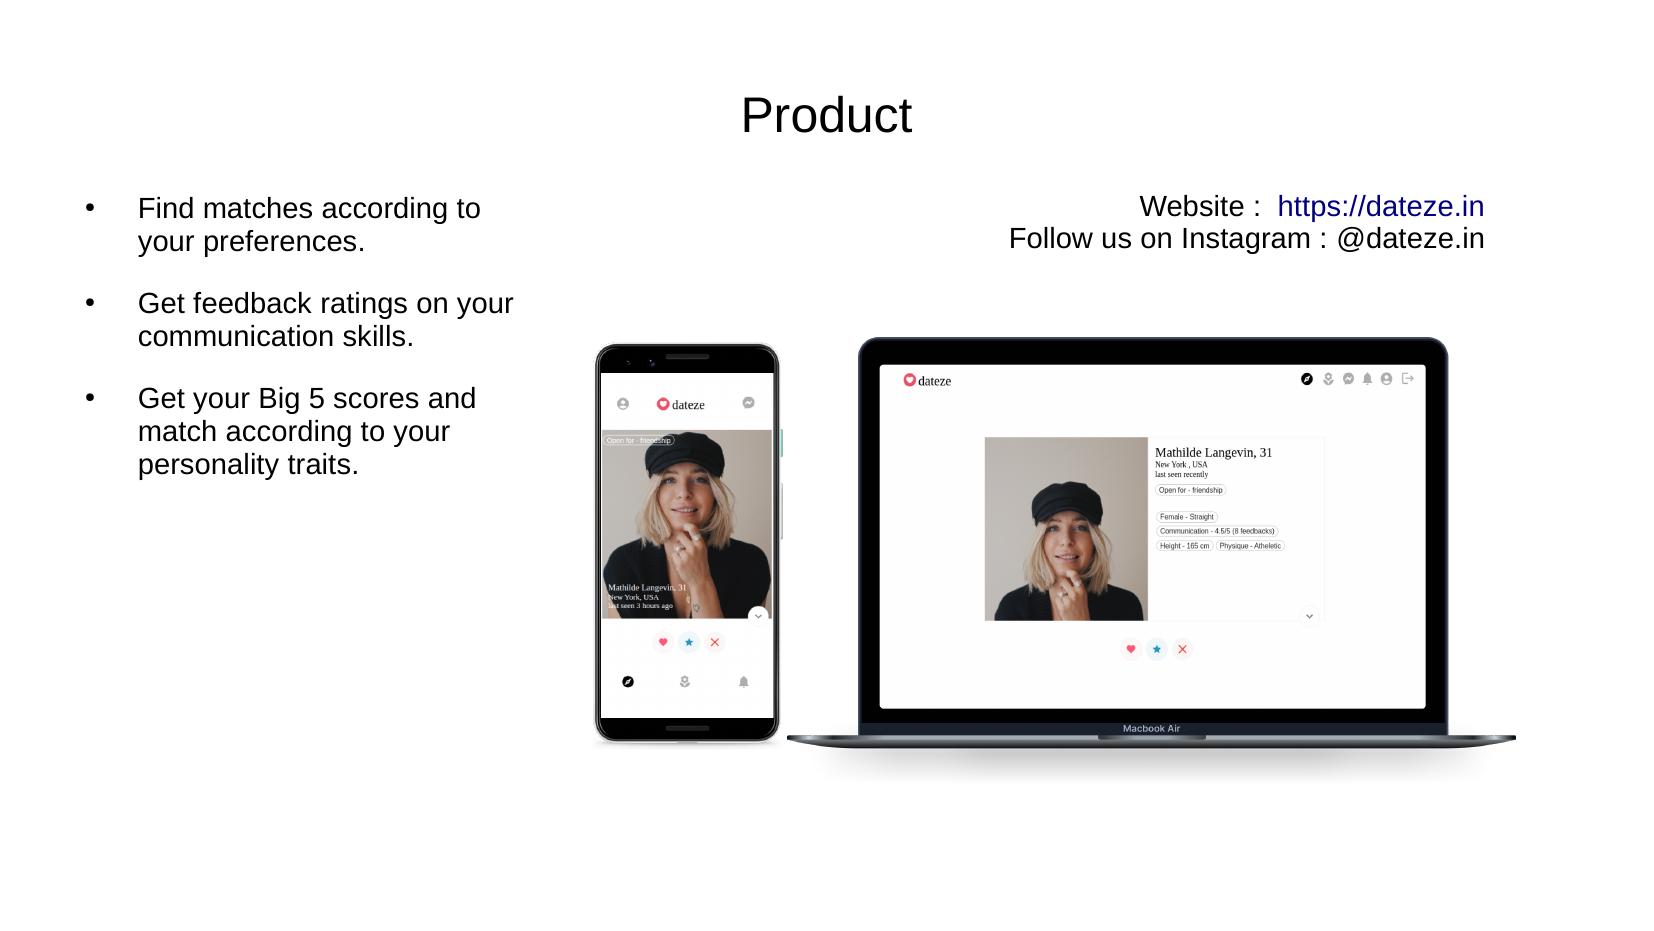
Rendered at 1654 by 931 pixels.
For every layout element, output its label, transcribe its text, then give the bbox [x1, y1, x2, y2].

list Find matches according to your preferences. Get feedback ratings on your communication skills. Get your Big 5 scores and match according to your personality traits. [67, 192, 526, 726]
picture [586, 337, 1516, 788]
text_box Website : https://dateze.in Follow us on Instagram : @dateze.in [975, 182, 1501, 263]
title Product [82, 37, 1571, 193]
